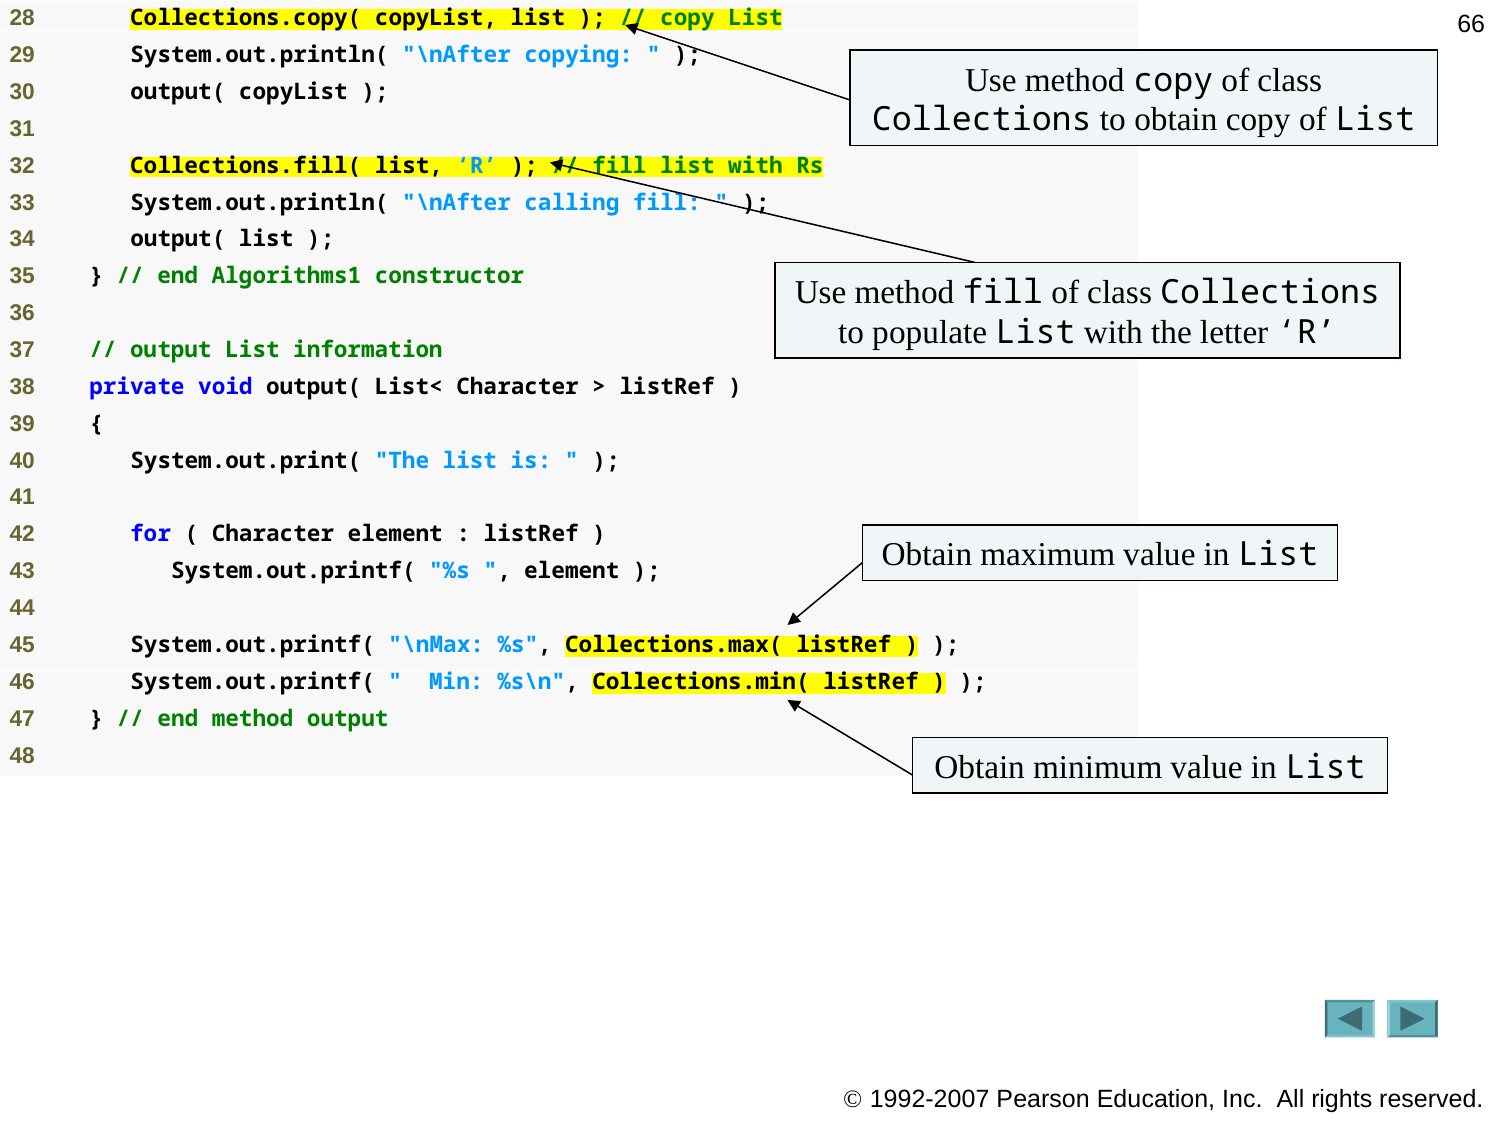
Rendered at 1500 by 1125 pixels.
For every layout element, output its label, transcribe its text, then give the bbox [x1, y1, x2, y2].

text_box Use method copy of class Collections to obtain copy of List [849, 49, 1438, 146]
text_box Use method fill of class Collections to populate List with the letter ‘R’ [774, 262, 1401, 358]
chart [0, 1, 1142, 804]
text_box Obtain minimum value in List [912, 737, 1388, 793]
text_box Obtain maximum value in List [862, 524, 1338, 581]
text_box [1149, 0, 1500, 79]
